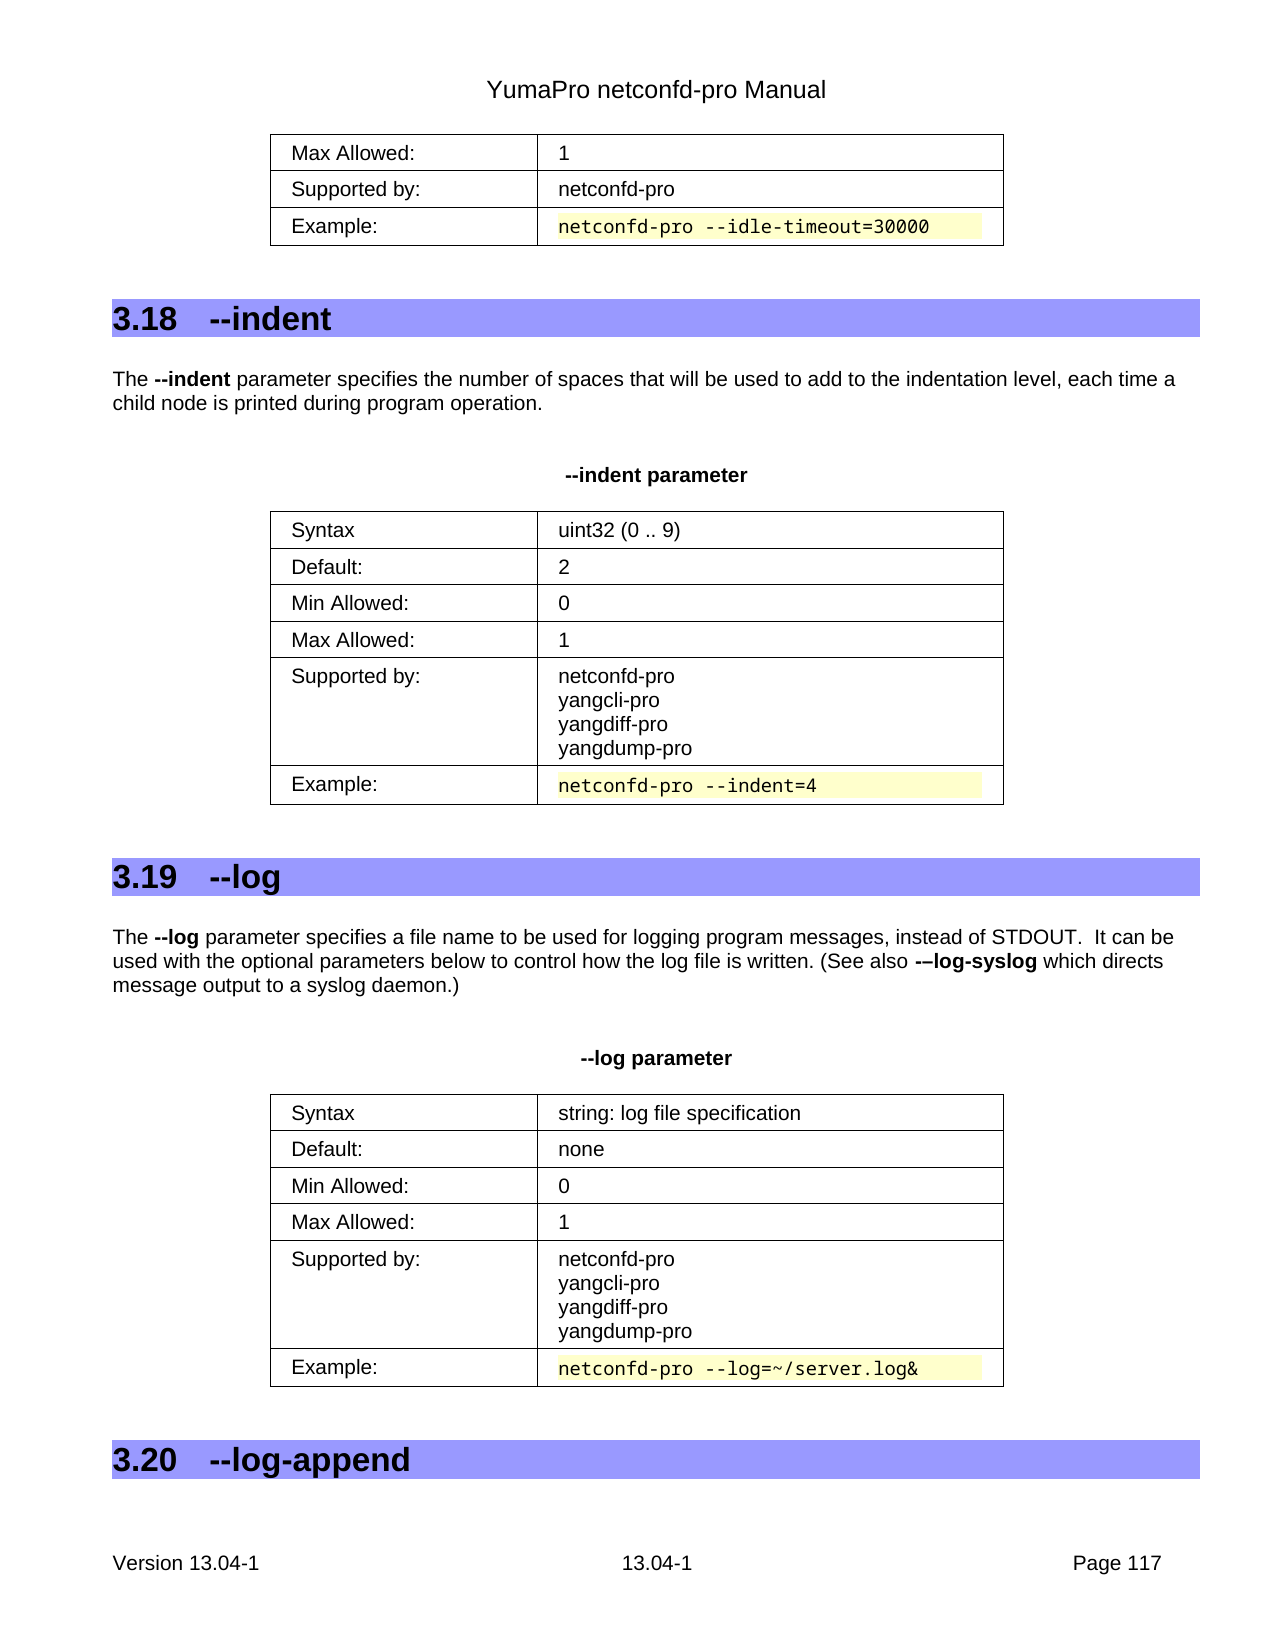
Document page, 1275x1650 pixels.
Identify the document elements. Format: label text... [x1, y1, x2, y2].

table_cell Example: [271, 766, 537, 803]
table_cell Supported by: [271, 1241, 537, 1348]
table_cell 2 [538, 549, 1003, 584]
table_cell 1 [538, 135, 1003, 170]
subtitle --indent parameter [127, 463, 1185, 487]
table_cell Example: [271, 1349, 537, 1386]
table_header Syntax [271, 1095, 537, 1130]
table_cell Supported by: [271, 658, 537, 765]
subtitle --log-append [112, 1440, 1200, 1479]
table_header Syntax [271, 512, 537, 548]
text The --log parameter specifies a file name to be used for logging program messages, instead of STDOUT. It can be used with the optional parameters below to control how the log file is written. (See also -–log-syslog which directs message output to a syslog daemon.) [112, 925, 1200, 997]
subtitle --log parameter [127, 1046, 1185, 1070]
table_cell Max Allowed: [271, 622, 537, 657]
text The --indent parameter specifies the number of spaces that will be used to add to the indentation level, each time a child node is printed during program operation. [112, 366, 1200, 414]
table_cell netconfd-pro [538, 171, 1003, 207]
table_cell Supported by: [271, 171, 537, 207]
table_header uint32 (0 .. 9) [538, 512, 1003, 548]
table_cell 0 [538, 585, 1003, 621]
table_cell none [538, 1131, 1003, 1167]
table_cell 0 [538, 1168, 1003, 1203]
table_cell Max Allowed: [271, 1204, 537, 1240]
table_cell Default: [271, 1131, 537, 1167]
table_cell netconfd-pro --indent=4 [538, 766, 1003, 803]
table_cell Min Allowed: [271, 585, 537, 621]
table_cell 1 [538, 1204, 1003, 1240]
table_cell Example: [271, 208, 537, 245]
table_header string: log file specification [538, 1095, 1003, 1130]
table_cell Default: [271, 549, 537, 584]
table_cell netconfd-pro --idle-timeout=30000 [538, 208, 1003, 245]
table_cell Min Allowed: [271, 1168, 537, 1203]
table_cell netconfd-pro --log=~/server.log& [538, 1349, 1003, 1386]
table_cell netconfd-pro yangcli-pro yangdiff-pro yangdump-pro [538, 1241, 1003, 1348]
table_cell netconfd-pro yangcli-pro yangdiff-pro yangdump-pro [538, 658, 1003, 765]
table_cell 1 [538, 622, 1003, 657]
subtitle --indent [112, 299, 1200, 337]
table_cell Max Allowed: [271, 135, 537, 170]
subtitle --log [112, 858, 1200, 896]
